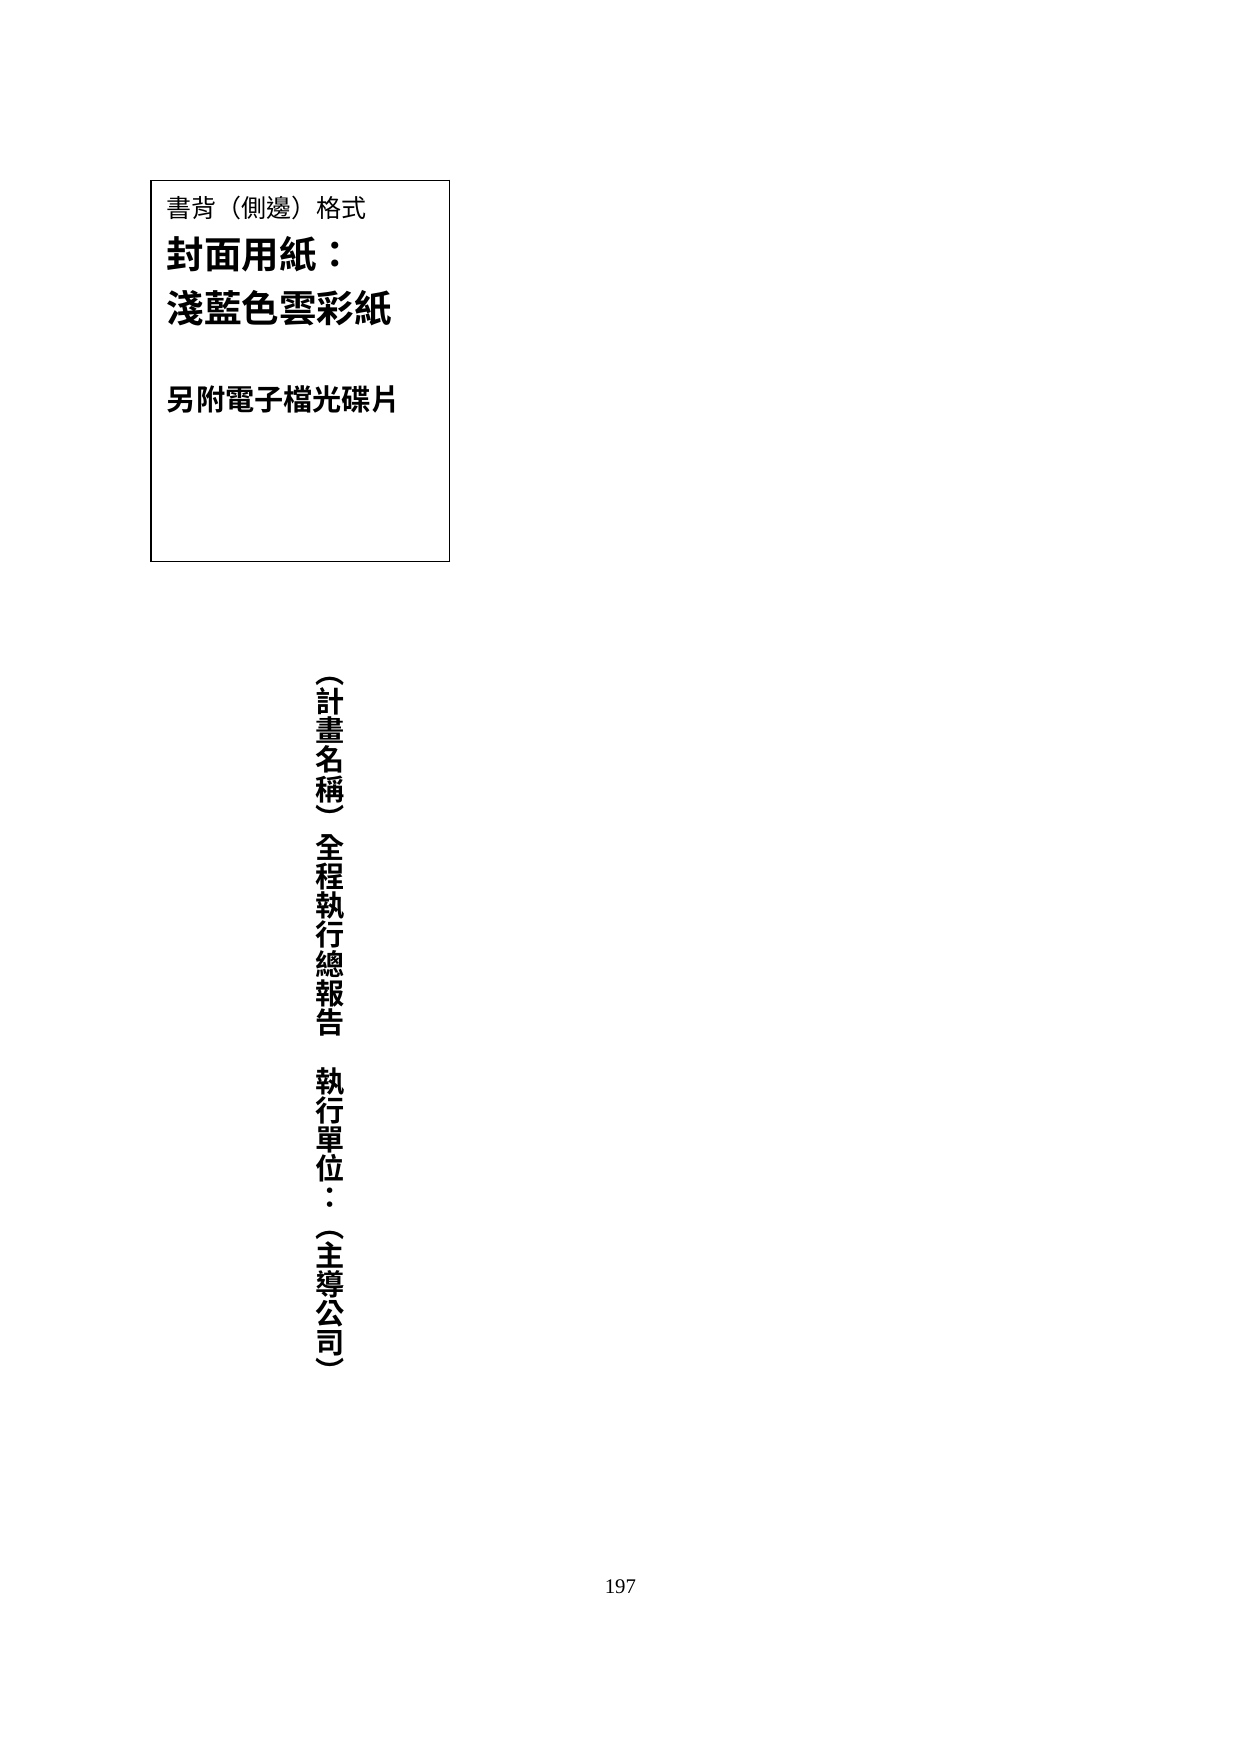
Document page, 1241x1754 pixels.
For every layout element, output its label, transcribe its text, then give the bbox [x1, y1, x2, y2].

text 淺藍色雲彩紙 [167, 279, 433, 333]
text 另附電子檔光碟片 [167, 376, 433, 419]
text 書背（側邊）格式 [167, 188, 433, 225]
text 封面用紙： [167, 225, 433, 279]
